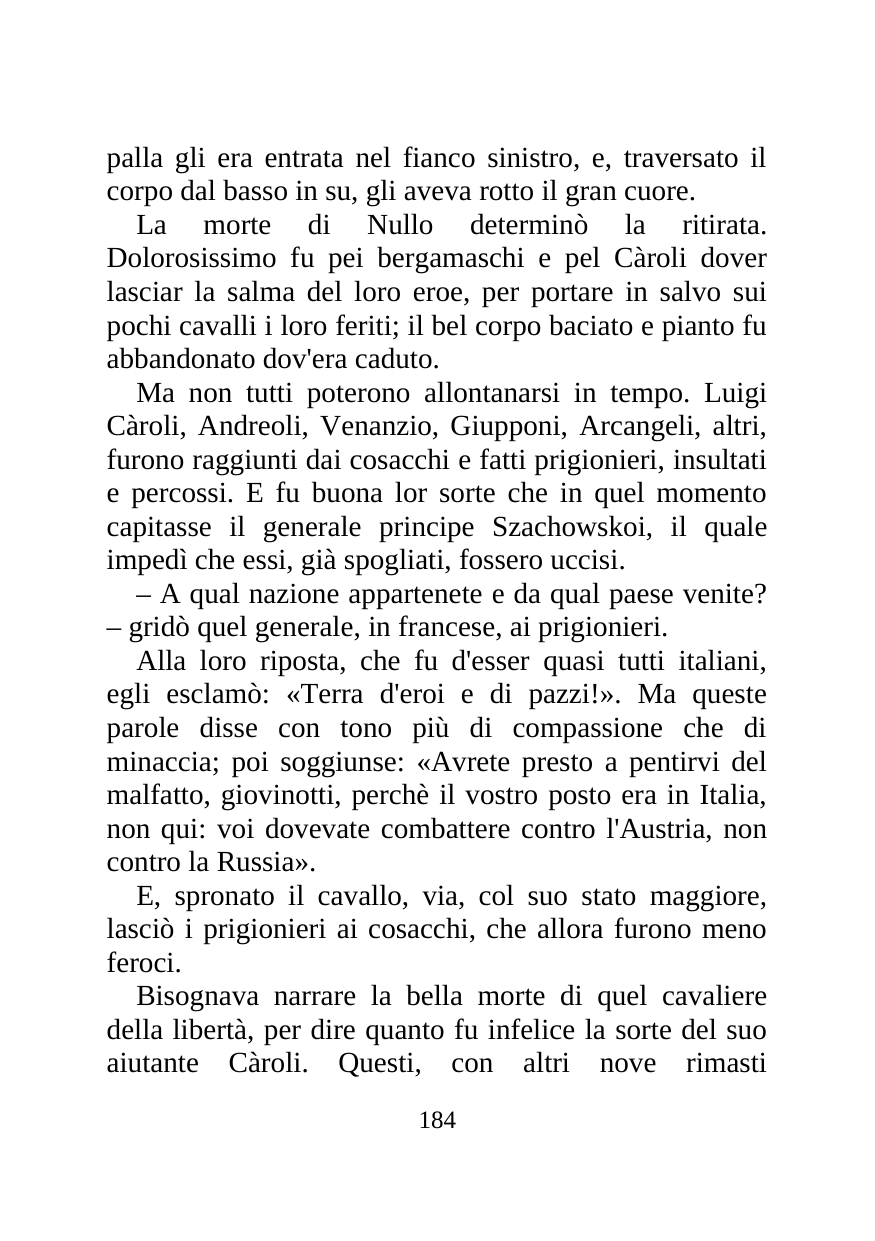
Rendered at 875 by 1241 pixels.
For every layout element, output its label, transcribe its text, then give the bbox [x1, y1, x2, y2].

text E, spronato il cavallo, via, col suo stato maggiore, lasciò i prigionieri ai cosacchi, che allora furono meno feroci. [106, 878, 768, 978]
text palla gli era entrata nel fianco sinistro, e, traversato il corpo dal basso in su, gli aveva rotto il gran cuore. [106, 140, 768, 207]
text Alla loro riposta, che fu d'esser quasi tutti italiani, egli esclamò: «Terra d'eroi e di pazzi!». Ma queste parole disse con tono più di compassione che di minaccia; poi soggiunse: «Avrete presto a pentirvi del malfatto, giovinotti, perchè il vostro posto era in Italia, non qui: voi dovevate combattere contro l'Austria, non contro la Russia». [106, 643, 768, 878]
text Ma non tutti poterono allontanarsi in tempo. Luigi Càroli, Andreoli, Venanzio, Giupponi, Arcangeli, altri, furono raggiunti dai cosacchi e fatti prigionieri, insultati e percossi. E fu buona lor sorte che in quel momento capitasse il generale principe Szachowskoi, il quale impedì che essi, già spogliati, fossero uccisi. [106, 375, 768, 576]
text Bisognava narrare la bella morte di quel cavaliere della libertà, per dire quanto fu infelice la sorte del suo aiutante Càroli. Questi, con altri nove rimasti [106, 978, 768, 1079]
text – A qual nazione appartenete e da qual paese venite? – gridò quel generale, in francese, ai prigionieri. [106, 576, 768, 643]
text La morte di Nullo determinò la ritirata. Dolorosissimo fu pei bergamaschi e pel Càroli dover lasciar la salma del loro eroe, per portare in salvo sui pochi cavalli i loro feriti; il bel corpo baciato e pianto fu abbandonato dov'era caduto. [106, 207, 768, 375]
